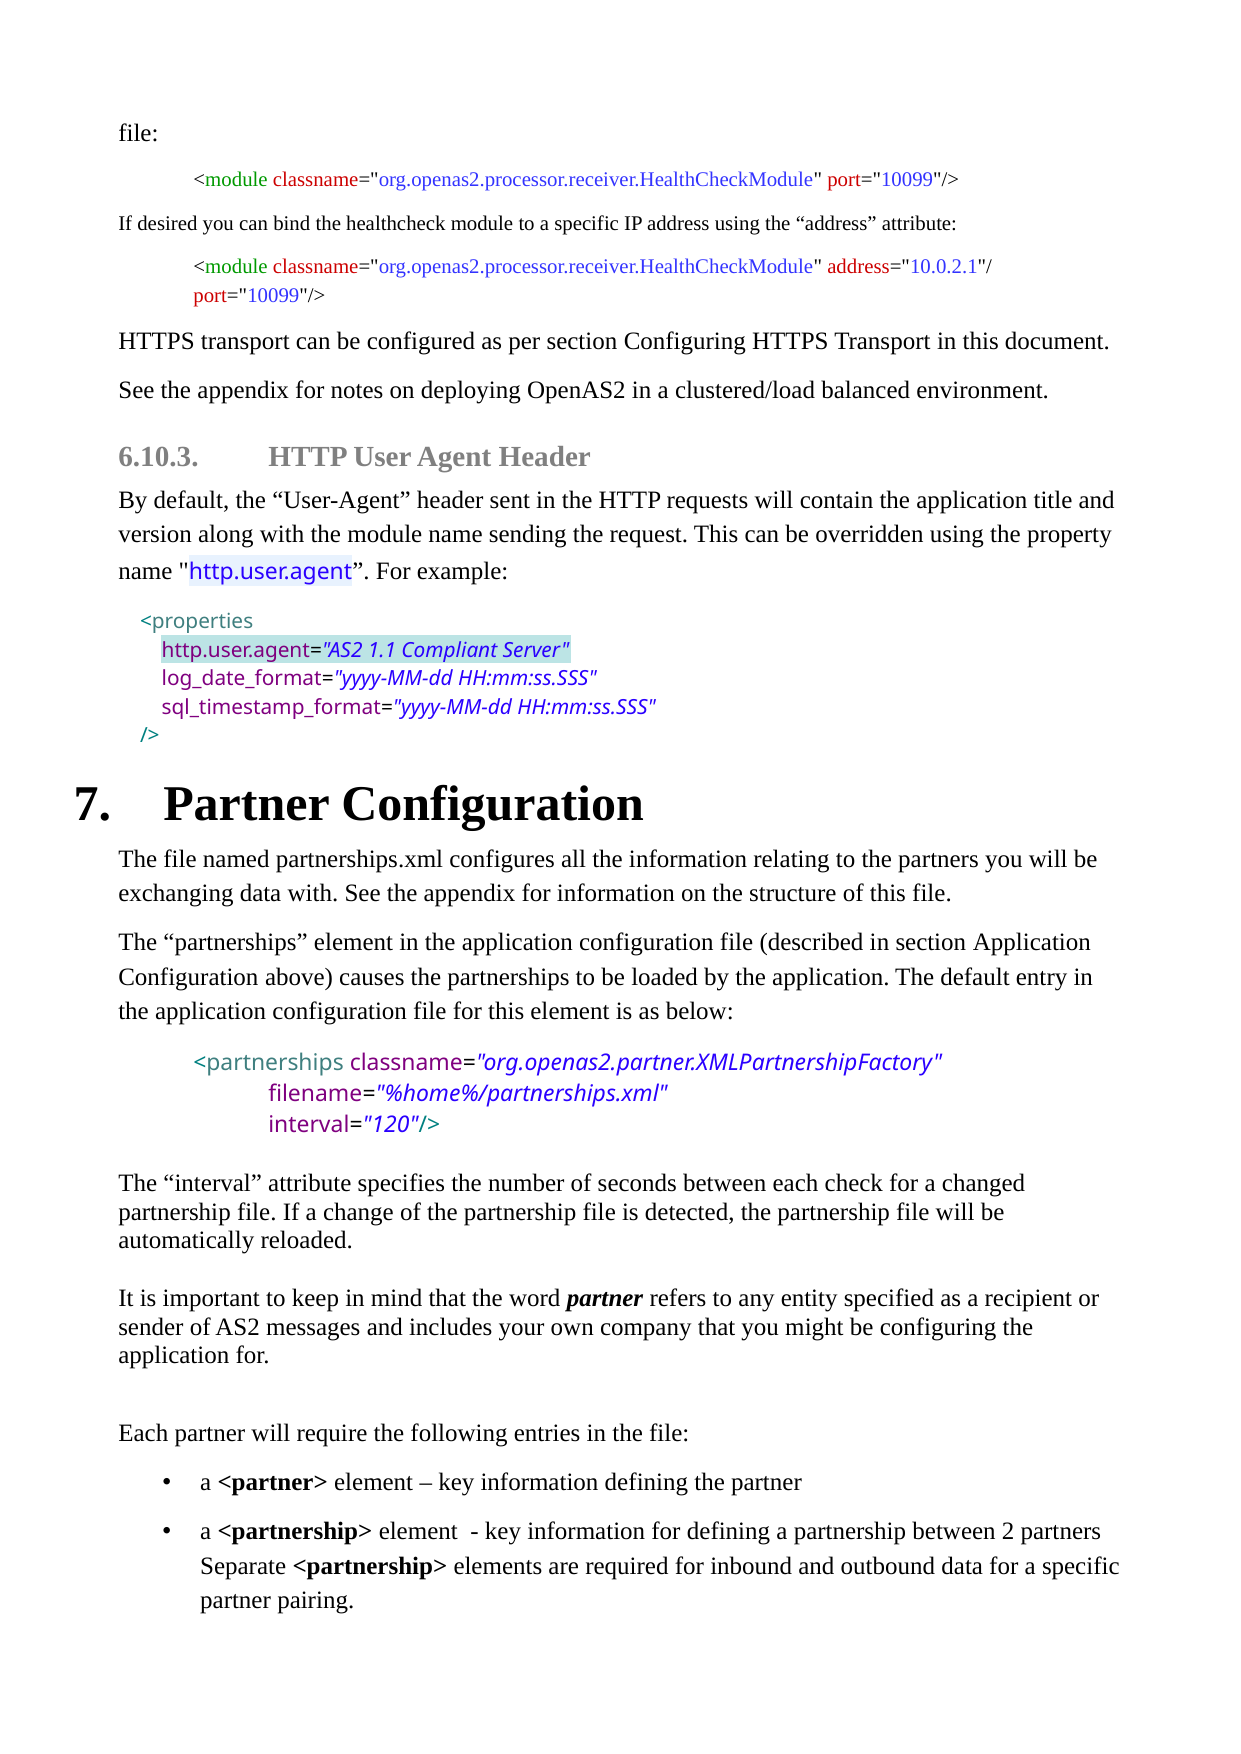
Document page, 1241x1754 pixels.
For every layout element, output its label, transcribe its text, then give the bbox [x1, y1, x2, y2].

text It is important to keep in mind that the word partner refers to any entity specified as a recipient or sender of AS2 messages and includes your own company that you might be configuring the application for. [118, 1283, 1122, 1369]
text file: [118, 118, 1122, 147]
text See the appendix for notes on deploying OpenAS2 in a clustered/load balanced environment. [118, 375, 1122, 404]
text <partnerships classname="org.openas2.partner.XMLPartnershipFactory" [118, 1045, 1122, 1077]
text The “partnerships” element in the application configuration file (described in section Application Configuration above) causes the partnerships to be loaded by the application. The default entry in the application configuration file for this element is as below: [118, 927, 1122, 1025]
text If desired you can bind the healthcheck module to a specific IP address using the “address” attribute: [118, 211, 1122, 235]
text http.user.agent="AS2 1.1 Compliant Server" [118, 635, 1122, 663]
list a <partnership> element - key information for defining a partnership between 2 partners Separate <partnership> elements are required for inbound and outbound data for a specific partner pairing. [162, 1516, 1122, 1614]
text HTTPS transport can be configured as per section Configuring HTTPS Transport in this document. [118, 326, 1122, 355]
text <module classname="org.openas2.processor.receiver.HealthCheckModule" port="10099"/> [193, 167, 1122, 191]
text log_date_format="yyyy-MM-dd HH:mm:ss.SSS" [118, 663, 1122, 692]
text The “interval” attribute specifies the number of seconds between each check for a changed partnership file. If a change of the partnership file is detected, the partnership file will be automatically reloaded. [118, 1168, 1122, 1254]
text <properties [118, 607, 1122, 635]
subtitle Partner Configuration [73, 774, 1122, 831]
text By default, the “User-Agent” header sent in the HTTP requests will contain the application title and version along with the module name sending the request. This can be overridden using the property name "http.user.agent”. For example: [118, 485, 1122, 586]
text The file named partnerships.xml configures all the information relating to the partners you will be exchanging data with. See the appendix for information on the structure of this file. [118, 844, 1122, 907]
text filename="%home%/partnerships.xml" [118, 1077, 1122, 1108]
list a <partner> element – key information defining the partner [162, 1467, 1122, 1496]
text sql_timestamp_format="yyyy-MM-dd HH:mm:ss.SSS" [118, 692, 1122, 720]
text /> [118, 720, 1122, 749]
text Each partner will require the following entries in the file: [118, 1418, 1122, 1447]
subtitle HTTP User Agent Header [118, 439, 1122, 473]
text <module classname="org.openas2.processor.receiver.HealthCheckModule" address="10.0.2.1"/ port="10099"/> [193, 254, 1122, 307]
text interval="120"/> [118, 1108, 1122, 1139]
